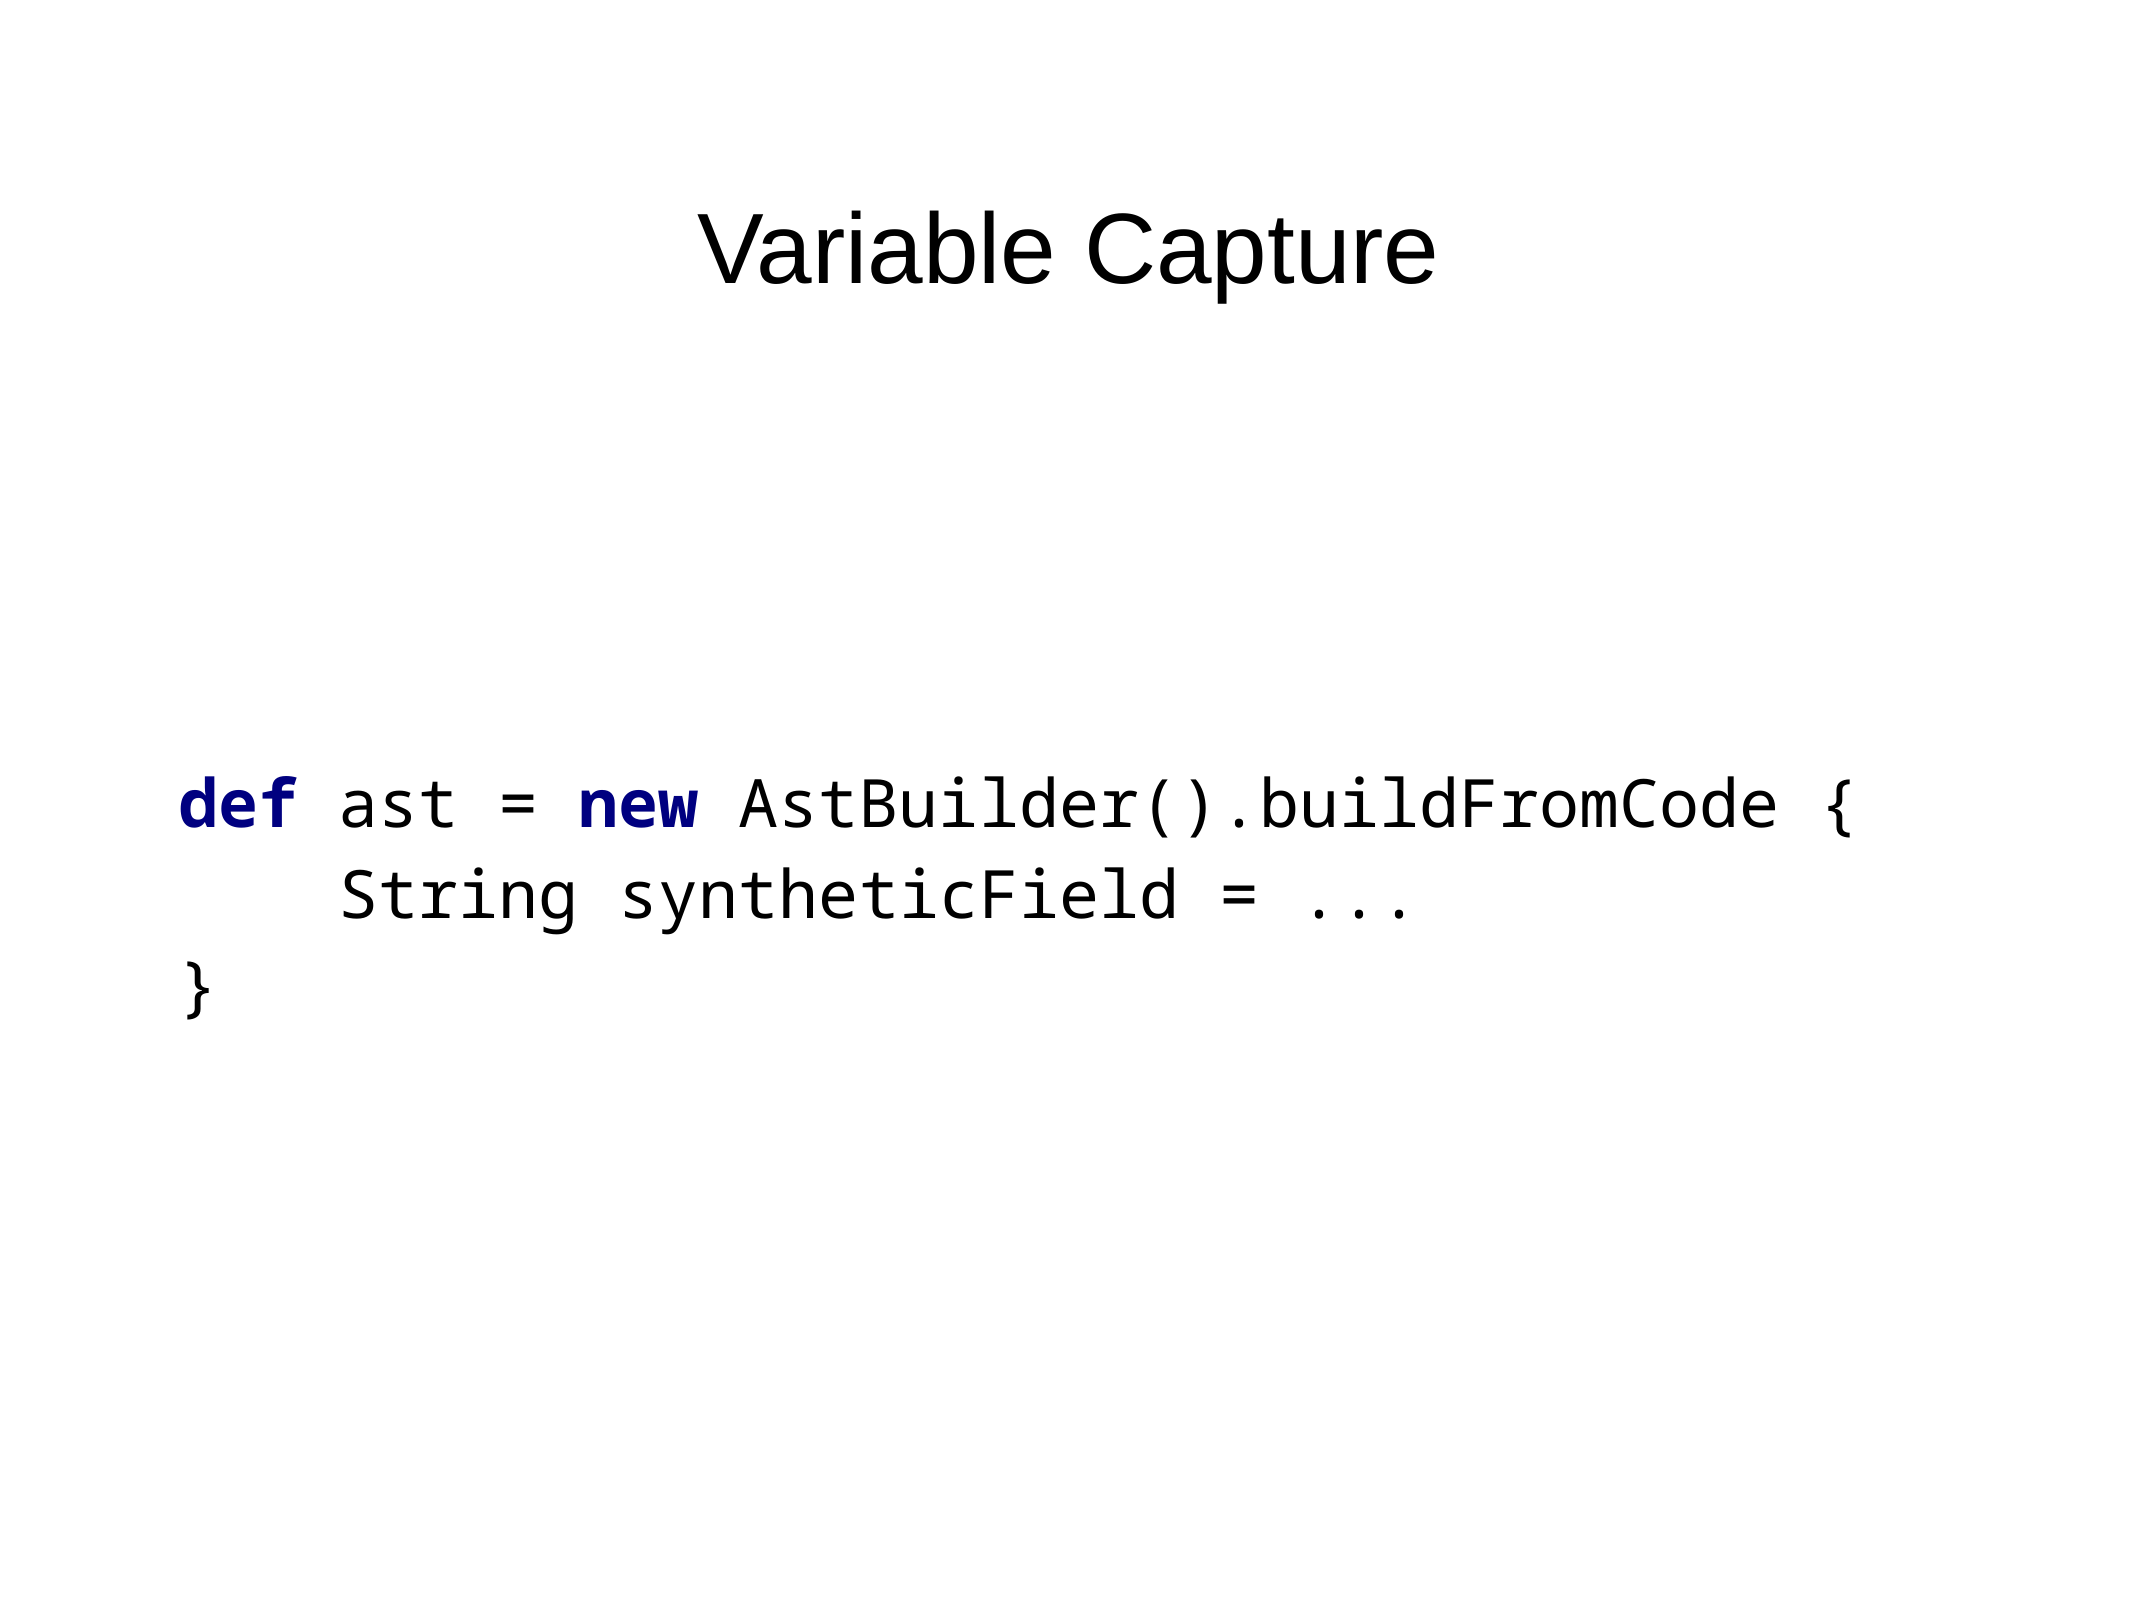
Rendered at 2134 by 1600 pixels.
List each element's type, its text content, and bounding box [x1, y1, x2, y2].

subtitle def ast = new AstBuilder().buildFromCode { String syntheticField = ... } [178, 371, 1955, 1414]
title Variable Capture [62, 193, 2075, 305]
